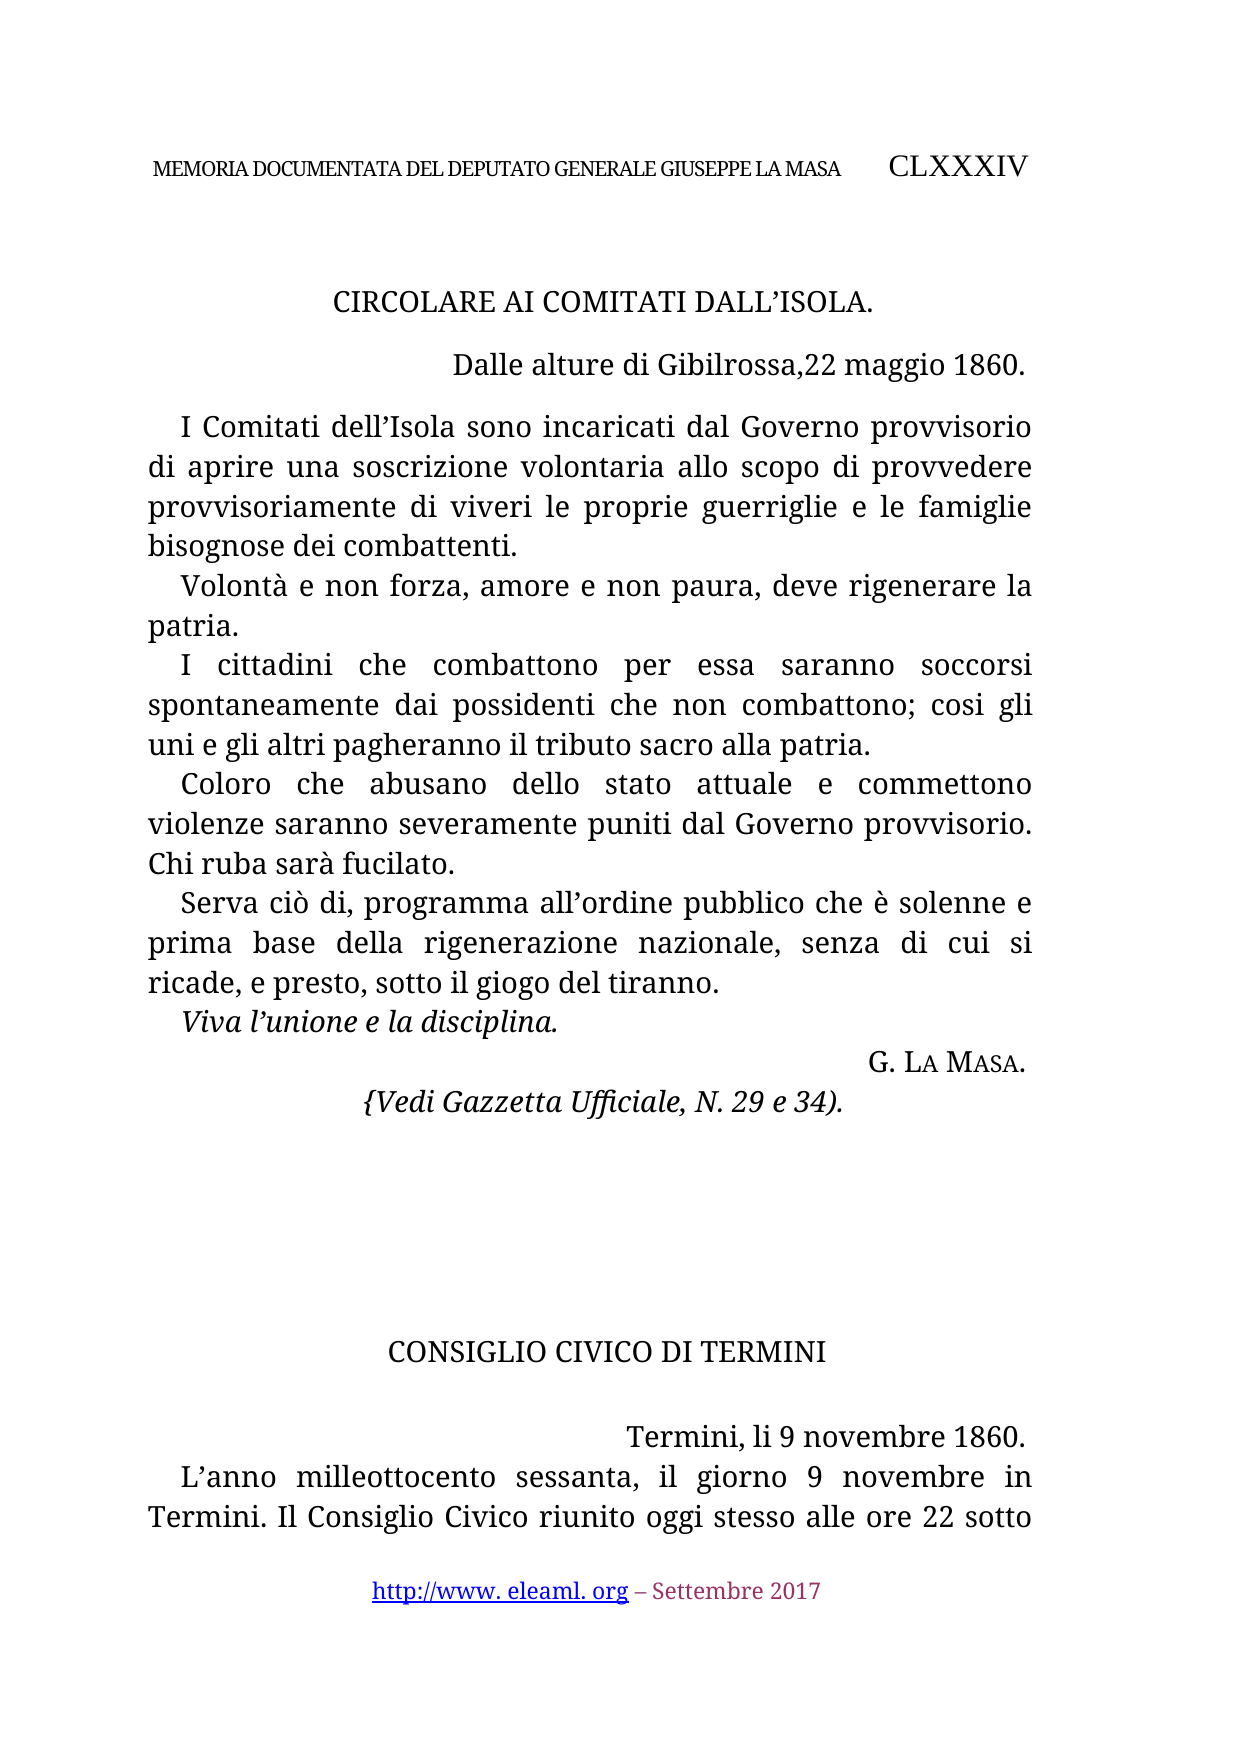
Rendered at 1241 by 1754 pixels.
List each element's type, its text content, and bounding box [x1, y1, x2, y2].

text Dalle alture di Gibilrossa,22 maggio 1860. [148, 344, 1033, 384]
text Termini, li 9 novembre 1860. [148, 1416, 1033, 1456]
text L’anno milleottocento sessanta, il giorno 9 novembre in Termini. Il Consiglio Civico riunito oggi stesso alle ore 22 sotto [148, 1456, 1033, 1536]
text I cittadini che combattono per essa saranno soccorsi spontaneamente dai possidenti che non combattono; cosi gli uni e gli altri pagheranno il tributo sacro alla patria. [148, 644, 1033, 764]
text Serva ciò di, programma all’ordine pubblico che è solenne e prima base della rigenerazione nazionale, senza di cui si ricade, e presto, sotto il giogo del tiranno. [148, 883, 1033, 1002]
text CONSIGLIO CIVICO DI TERMINI [148, 1331, 1033, 1371]
text {Vedi Gazzetta Ufficiale, N. 29 e 34). [148, 1081, 1033, 1121]
text I Comitati dell’Isola sono incaricati dal Governo provvisorio di aprire una soscrizione volontaria allo scopo di provvedere provvisoriamente di viveri le proprie guerriglie e le famiglie bisognose dei combattenti. [148, 406, 1033, 565]
text Viva l’unione e la disciplina. [148, 1002, 1033, 1041]
text CIRCOLARE AI COMITATI DALL’ISOLA. [148, 281, 1033, 321]
text Volontà e non forza, amore e non paura, deve rigenerare la patria. [148, 565, 1033, 644]
text Coloro che abusano dello stato attuale e commettono violenze saranno severamente puniti dal Governo provvisorio. Chi ruba sarà fucilato. [148, 764, 1033, 883]
text G. La Masa. [148, 1041, 1033, 1081]
